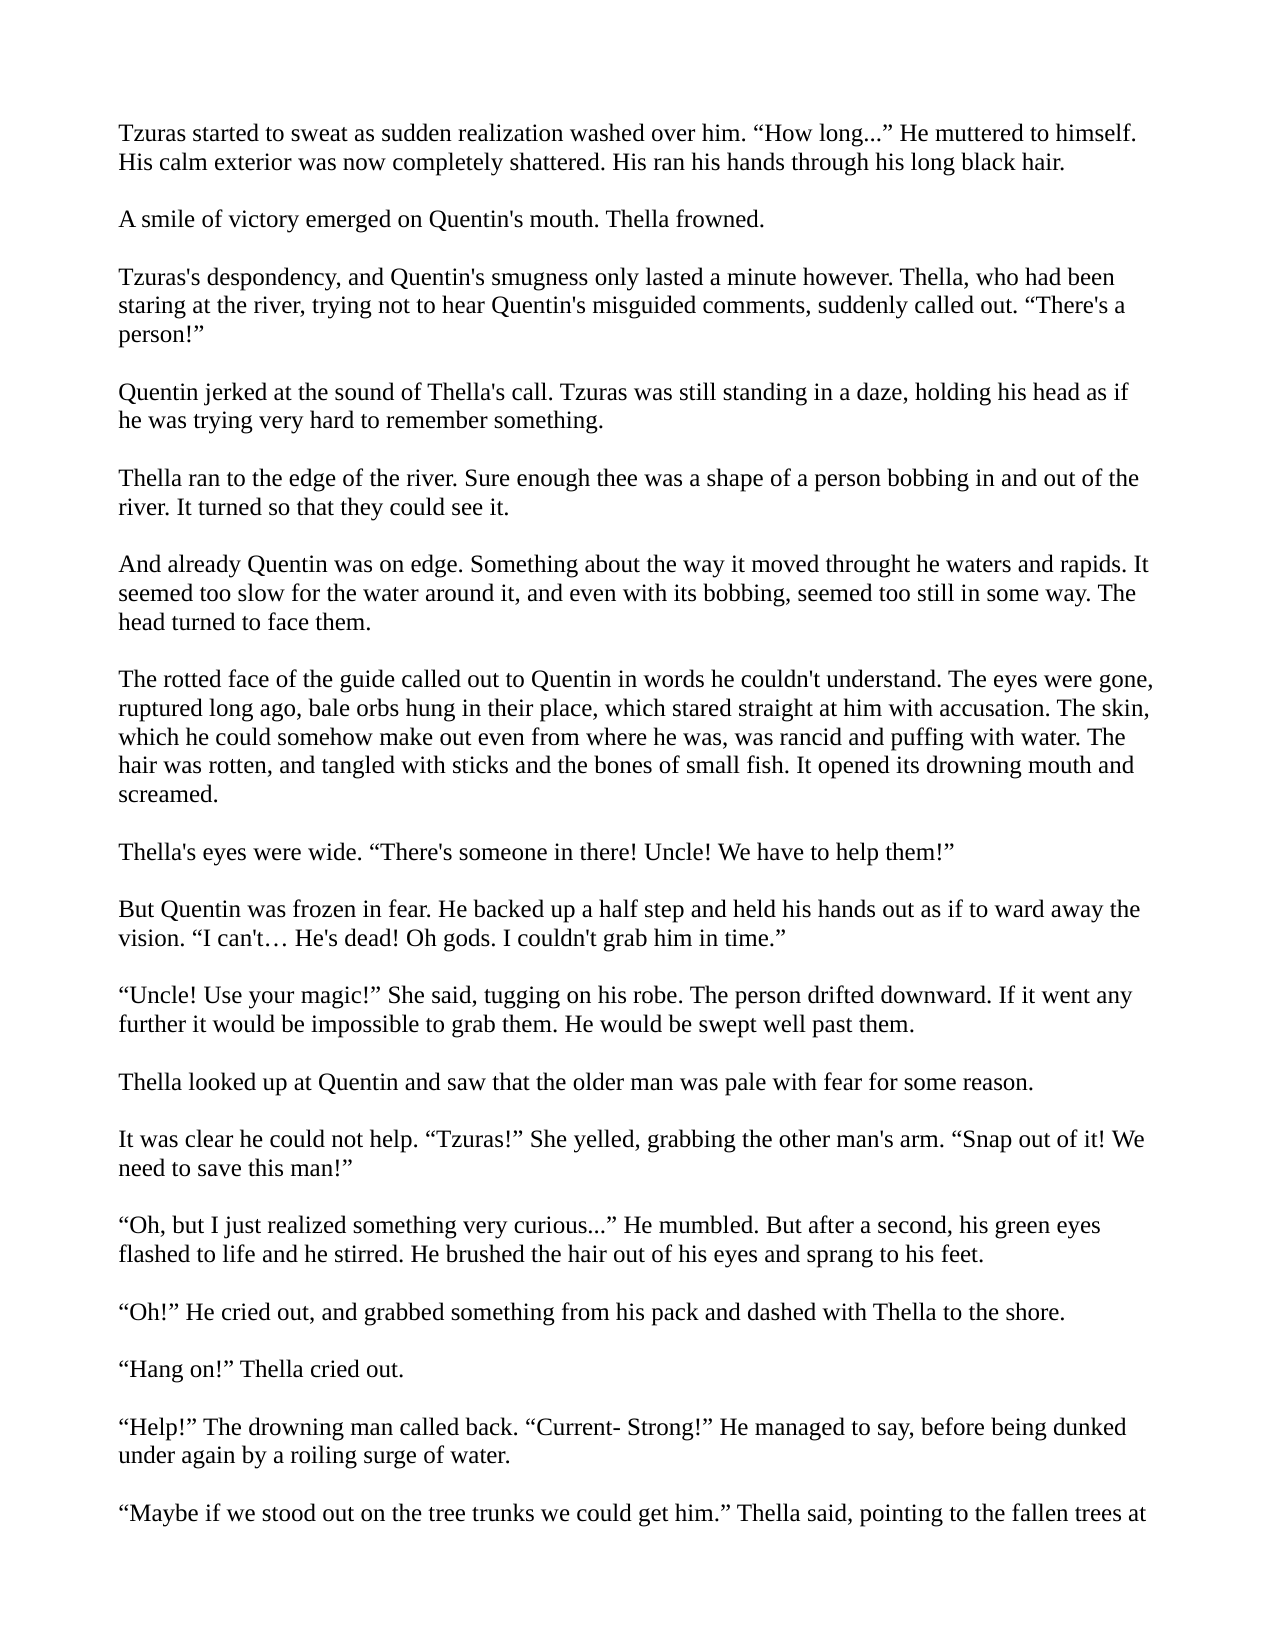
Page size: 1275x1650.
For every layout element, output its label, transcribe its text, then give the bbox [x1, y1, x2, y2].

text It was clear he could not help. “Tzuras!” She yelled, grabbing the other man's arm. “Snap out of it! We need to save this man!” [118, 1124, 1157, 1182]
text “Help!” The drowning man called back. “Current- Strong!” He managed to say, before being dunked under again by a roiling surge of water. [118, 1412, 1157, 1469]
text A smile of victory emerged on Quentin's mouth. Thella frowned. [118, 204, 1157, 233]
text Tzuras's despondency, and Quentin's smugness only lasted a minute however. Thella, who had been staring at the river, trying not to hear Quentin's misguided comments, suddenly called out. “There's a person!” [118, 262, 1157, 348]
text “Uncle! Use your magic!” She said, tugging on his robe. The person drifted downward. If it went any further it would be impossible to grab them. He would be swept well past them. [118, 981, 1157, 1038]
text But Quentin was frozen in fear. He backed up a half step and held his hands out as if to ward away the vision. “I can't… He's dead! Oh gods. I couldn't grab him in time.” [118, 894, 1157, 952]
text Thella ran to the edge of the river. Sure enough thee was a shape of a person bobbing in and out of the river. It turned so that they could see it. [118, 463, 1157, 521]
text And already Quentin was on edge. Something about the way it moved throught he waters and rapids. It seemed too slow for the water around it, and even with its bobbing, seemed too still in some way. The head turned to face them. [118, 549, 1157, 636]
text The rotted face of the guide called out to Quentin in words he couldn't understand. The eyes were gone, ruptured long ago, bale orbs hung in their place, which stared straight at him with accusation. The skin, which he could somehow make out even from where he was, was rancid and puffing with water. The hair was rotten, and tangled with sticks and the bones of small fish. It opened its drowning mouth and screamed. [118, 664, 1157, 808]
text “Maybe if we stood out on the tree trunks we could get him.” Thella said, pointing to the fallen trees at [118, 1498, 1157, 1527]
text Quentin jerked at the sound of Thella's call. Tzuras was still standing in a daze, holding his head as if he was trying very hard to remember something. [118, 377, 1157, 434]
text Thella's eyes were wide. “There's someone in there! Uncle! We have to help them!” [118, 837, 1157, 866]
text “Oh, but I just realized something very curious...” He mumbled. But after a second, his green eyes flashed to life and he stirred. He brushed the hair out of his eyes and sprang to his feet. [118, 1211, 1157, 1268]
text “Hang on!” Thella cried out. [118, 1354, 1157, 1383]
text “Oh!” He cried out, and grabbed something from his pack and dashed with Thella to the shore. [118, 1297, 1157, 1326]
text Tzuras started to sweat as sudden realization washed over him. “How long...” He muttered to himself. His calm exterior was now completely shattered. His ran his hands through his long black hair. [118, 118, 1157, 176]
text Thella looked up at Quentin and saw that the older man was pale with fear for some reason. [118, 1067, 1157, 1096]
